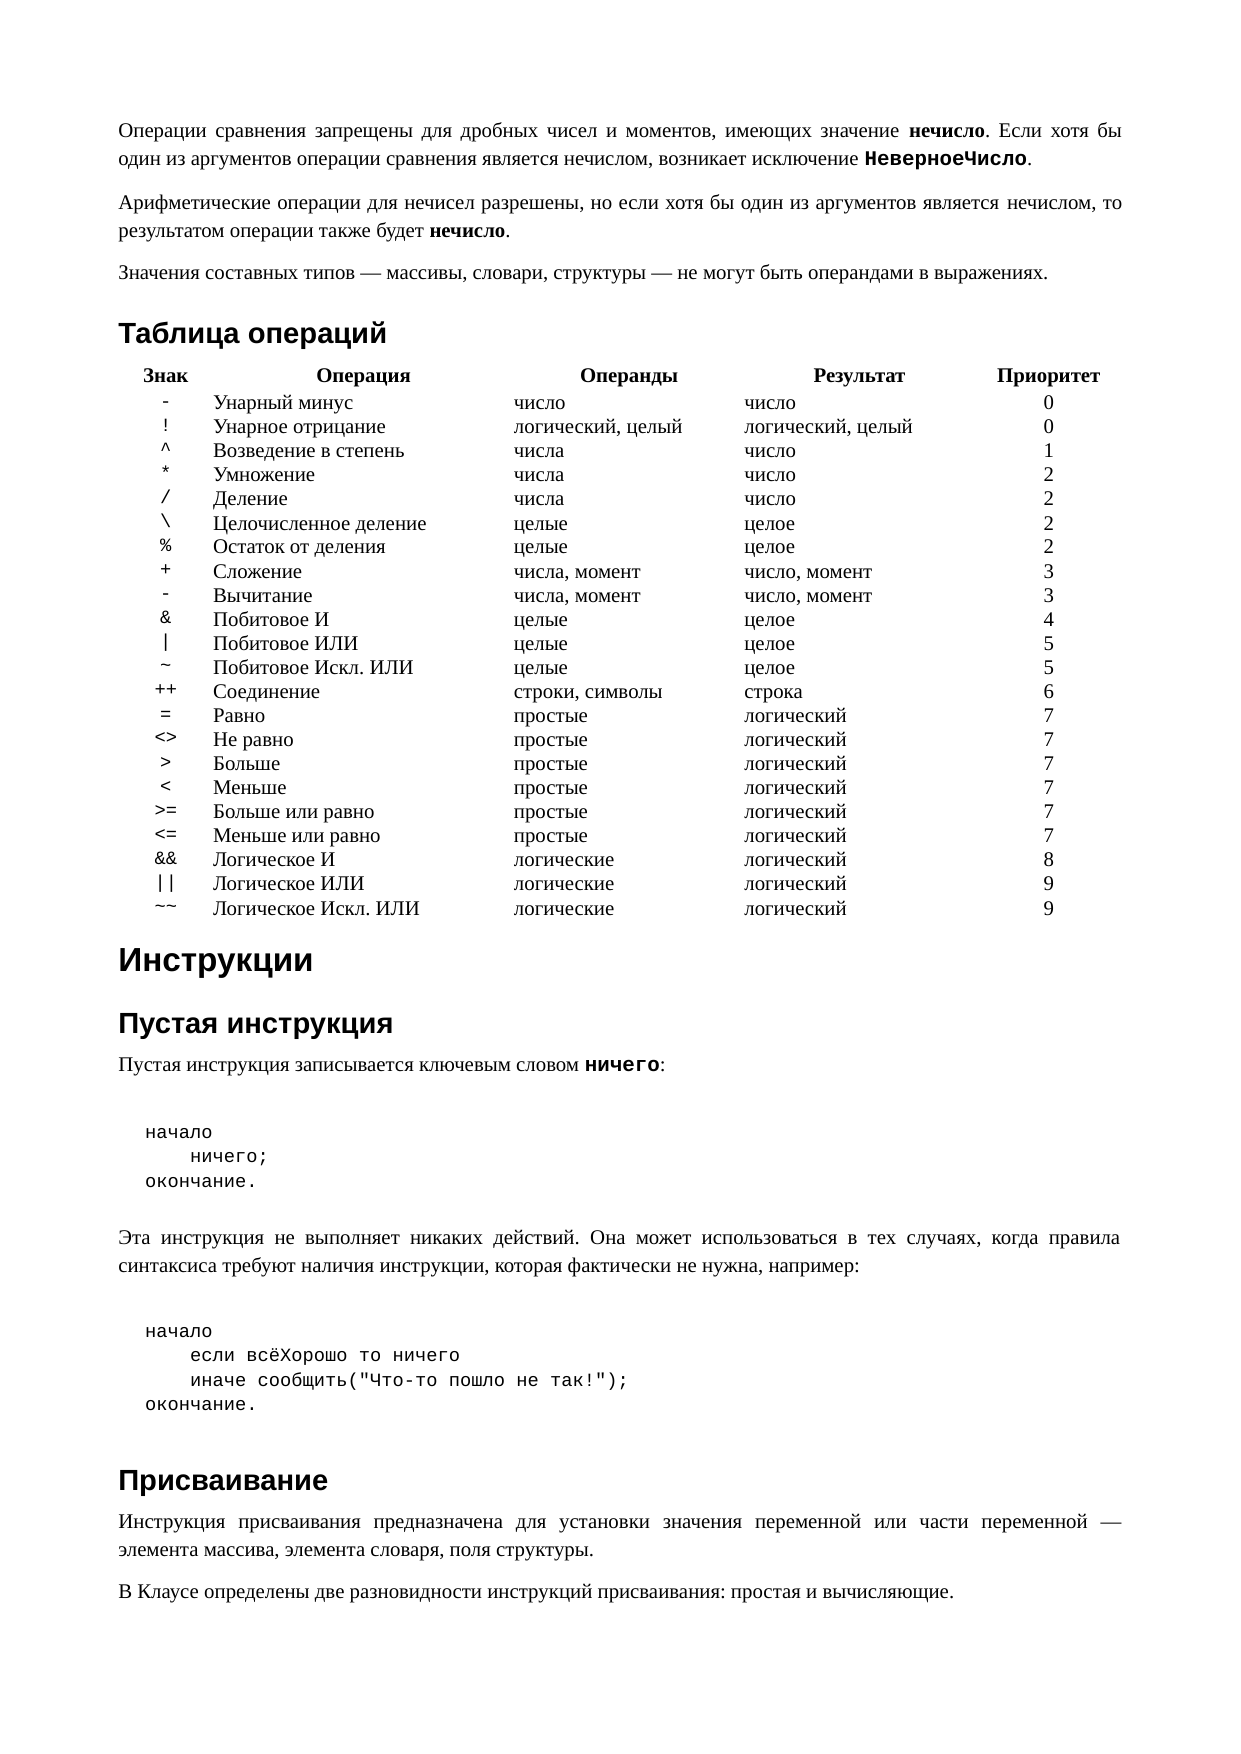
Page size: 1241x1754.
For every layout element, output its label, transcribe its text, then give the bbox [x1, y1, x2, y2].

table_cell Побитовое И [213, 607, 514, 631]
table_cell число, момент [744, 559, 974, 583]
table_cell 9 [975, 895, 1122, 919]
text Арифметические операции для нечисел разрешены, но если хотя бы один из аргументов является нечислом, то результатом операции также будет нечисло. [118, 190, 1122, 242]
table_cell = [118, 703, 213, 727]
table_cell числа [514, 462, 744, 486]
table_cell 7 [975, 799, 1122, 823]
table_cell логические [514, 847, 744, 871]
text Пустая инструкция записывается ключевым словом ничего: [118, 1052, 1122, 1078]
table_cell число [744, 438, 974, 462]
table_cell логический [744, 775, 974, 799]
table_cell 7 [975, 703, 1122, 727]
table_cell простые [514, 823, 744, 847]
table_cell 5 [975, 655, 1122, 679]
table_cell 5 [975, 631, 1122, 655]
table_cell Больше [213, 751, 514, 775]
table_cell логические [514, 895, 744, 919]
table_cell целое [744, 510, 974, 534]
table_header Приоритет [975, 363, 1122, 390]
table_cell число [514, 390, 744, 414]
table_cell Логическое И [213, 847, 514, 871]
table_cell Сложение [213, 559, 514, 583]
table_cell число, момент [744, 583, 974, 607]
text начало если всёХорошо то ничего иначе сообщить("Что-то пошло не так!"); окончание. [136, 1313, 1104, 1425]
table_cell Унарное отрицание [213, 414, 514, 438]
table_cell Деление [213, 486, 514, 510]
table_cell 9 [975, 871, 1122, 895]
table_cell целое [744, 631, 974, 655]
table_cell ~ [118, 655, 213, 679]
table_cell 2 [975, 462, 1122, 486]
table_cell Побитовое ИЛИ [213, 631, 514, 655]
table_cell простые [514, 751, 744, 775]
table_cell целые [514, 631, 744, 655]
table_cell Унарный минус [213, 390, 514, 414]
table_cell логический [744, 871, 974, 895]
table_cell Не равно [213, 727, 514, 751]
table_cell Целочисленное деление [213, 510, 514, 534]
table_cell && [118, 847, 213, 871]
table_cell целые [514, 510, 744, 534]
subtitle Инструкции [118, 940, 1122, 979]
table_cell \ [118, 510, 213, 534]
table_cell 7 [975, 751, 1122, 775]
text Эта инструкция не выполняет никаких действий. Она может использоваться в тех случаях, когда правила синтаксиса требуют наличия инструкции, которая фактически не нужна, например: [118, 1225, 1122, 1277]
table_cell целые [514, 655, 744, 679]
table_cell 3 [975, 559, 1122, 583]
table_cell Меньше [213, 775, 514, 799]
table_cell 7 [975, 775, 1122, 799]
table_cell строки, символы [514, 679, 744, 703]
text Значения составных типов — массивы, словари, структуры — не могут быть операндами в выражениях. [118, 260, 1122, 284]
table_cell 8 [975, 847, 1122, 871]
table_cell * [118, 462, 213, 486]
table_cell простые [514, 775, 744, 799]
table_cell 7 [975, 823, 1122, 847]
table_cell 1 [975, 438, 1122, 462]
table_cell число [744, 486, 974, 510]
table_cell % [118, 535, 213, 558]
text начало ничего; окончание. [136, 1114, 1104, 1201]
table_cell логический [744, 895, 974, 919]
table_cell строка [744, 679, 974, 703]
table_cell <= [118, 823, 213, 847]
subtitle Пустая инструкция [118, 1006, 1122, 1039]
table_cell простые [514, 727, 744, 751]
table_cell целое [744, 607, 974, 631]
table_cell 7 [975, 727, 1122, 751]
table_cell >= [118, 799, 213, 823]
table_header Знак [118, 363, 213, 390]
table_cell Больше или равно [213, 799, 514, 823]
text Операции сравнения запрещены для дробных чисел и моментов, имеющих значение нечисло. Если хотя бы один из аргументов операции сравнения является нечислом, возникает исключение НеверноеЧисло. [118, 118, 1122, 171]
table_cell 2 [975, 486, 1122, 510]
table_cell логический [744, 751, 974, 775]
table_cell числа [514, 486, 744, 510]
table_cell логический [744, 727, 974, 751]
table_cell 0 [975, 390, 1122, 414]
table_cell логический [744, 703, 974, 727]
table_cell / [118, 486, 213, 510]
table_cell Побитовое Искл. ИЛИ [213, 655, 514, 679]
table_cell Логическое Искл. ИЛИ [213, 895, 514, 919]
table_cell простые [514, 703, 744, 727]
table_cell || [118, 871, 213, 895]
table_cell целые [514, 535, 744, 558]
table_cell Умножение [213, 462, 514, 486]
table_cell логические [514, 871, 744, 895]
table_cell | [118, 631, 213, 655]
subtitle Присваивание [118, 1463, 1122, 1497]
table_cell числа [514, 438, 744, 462]
table_cell 2 [975, 535, 1122, 558]
table_header Операнды [514, 363, 744, 390]
table_cell > [118, 751, 213, 775]
table_cell Остаток от деления [213, 535, 514, 558]
table_cell + [118, 559, 213, 583]
table_cell ~~ [118, 895, 213, 919]
table_cell числа, момент [514, 559, 744, 583]
table_cell простые [514, 799, 744, 823]
table_cell Соединение [213, 679, 514, 703]
text В Клаусе определены две разновидности инструкций присваивания: простая и вычисляющие. [118, 1579, 1122, 1603]
subtitle Таблица операций [118, 316, 1122, 350]
table_cell ^ [118, 438, 213, 462]
table_cell 4 [975, 607, 1122, 631]
table_cell Равно [213, 703, 514, 727]
table_cell логический, целый [744, 414, 974, 438]
table_cell <> [118, 727, 213, 751]
table_header Операция [213, 363, 514, 390]
table_cell целое [744, 535, 974, 558]
table_cell числа, момент [514, 583, 744, 607]
table_cell 6 [975, 679, 1122, 703]
table_cell ! [118, 414, 213, 438]
table_cell логический [744, 799, 974, 823]
text Инструкция присваивания предназначена для установки значения переменной или части переменной — элемента массива, элемента словаря, поля структуры. [118, 1509, 1122, 1561]
table_cell Возведение в степень [213, 438, 514, 462]
table_cell Меньше или равно [213, 823, 514, 847]
table_cell число [744, 390, 974, 414]
table_cell логический [744, 847, 974, 871]
table_cell целое [744, 655, 974, 679]
table_cell логический [744, 823, 974, 847]
table_cell 3 [975, 583, 1122, 607]
table_cell 0 [975, 414, 1122, 438]
table_cell ++ [118, 679, 213, 703]
table_cell 2 [975, 510, 1122, 534]
table_cell число [744, 462, 974, 486]
table_header Результат [744, 363, 974, 390]
table_cell целые [514, 607, 744, 631]
table_cell - [118, 390, 213, 414]
table_cell логический, целый [514, 414, 744, 438]
table_cell - [118, 583, 213, 607]
table_cell Вычитание [213, 583, 514, 607]
table_cell Логическое ИЛИ [213, 871, 514, 895]
table_cell & [118, 607, 213, 631]
table_cell < [118, 775, 213, 799]
